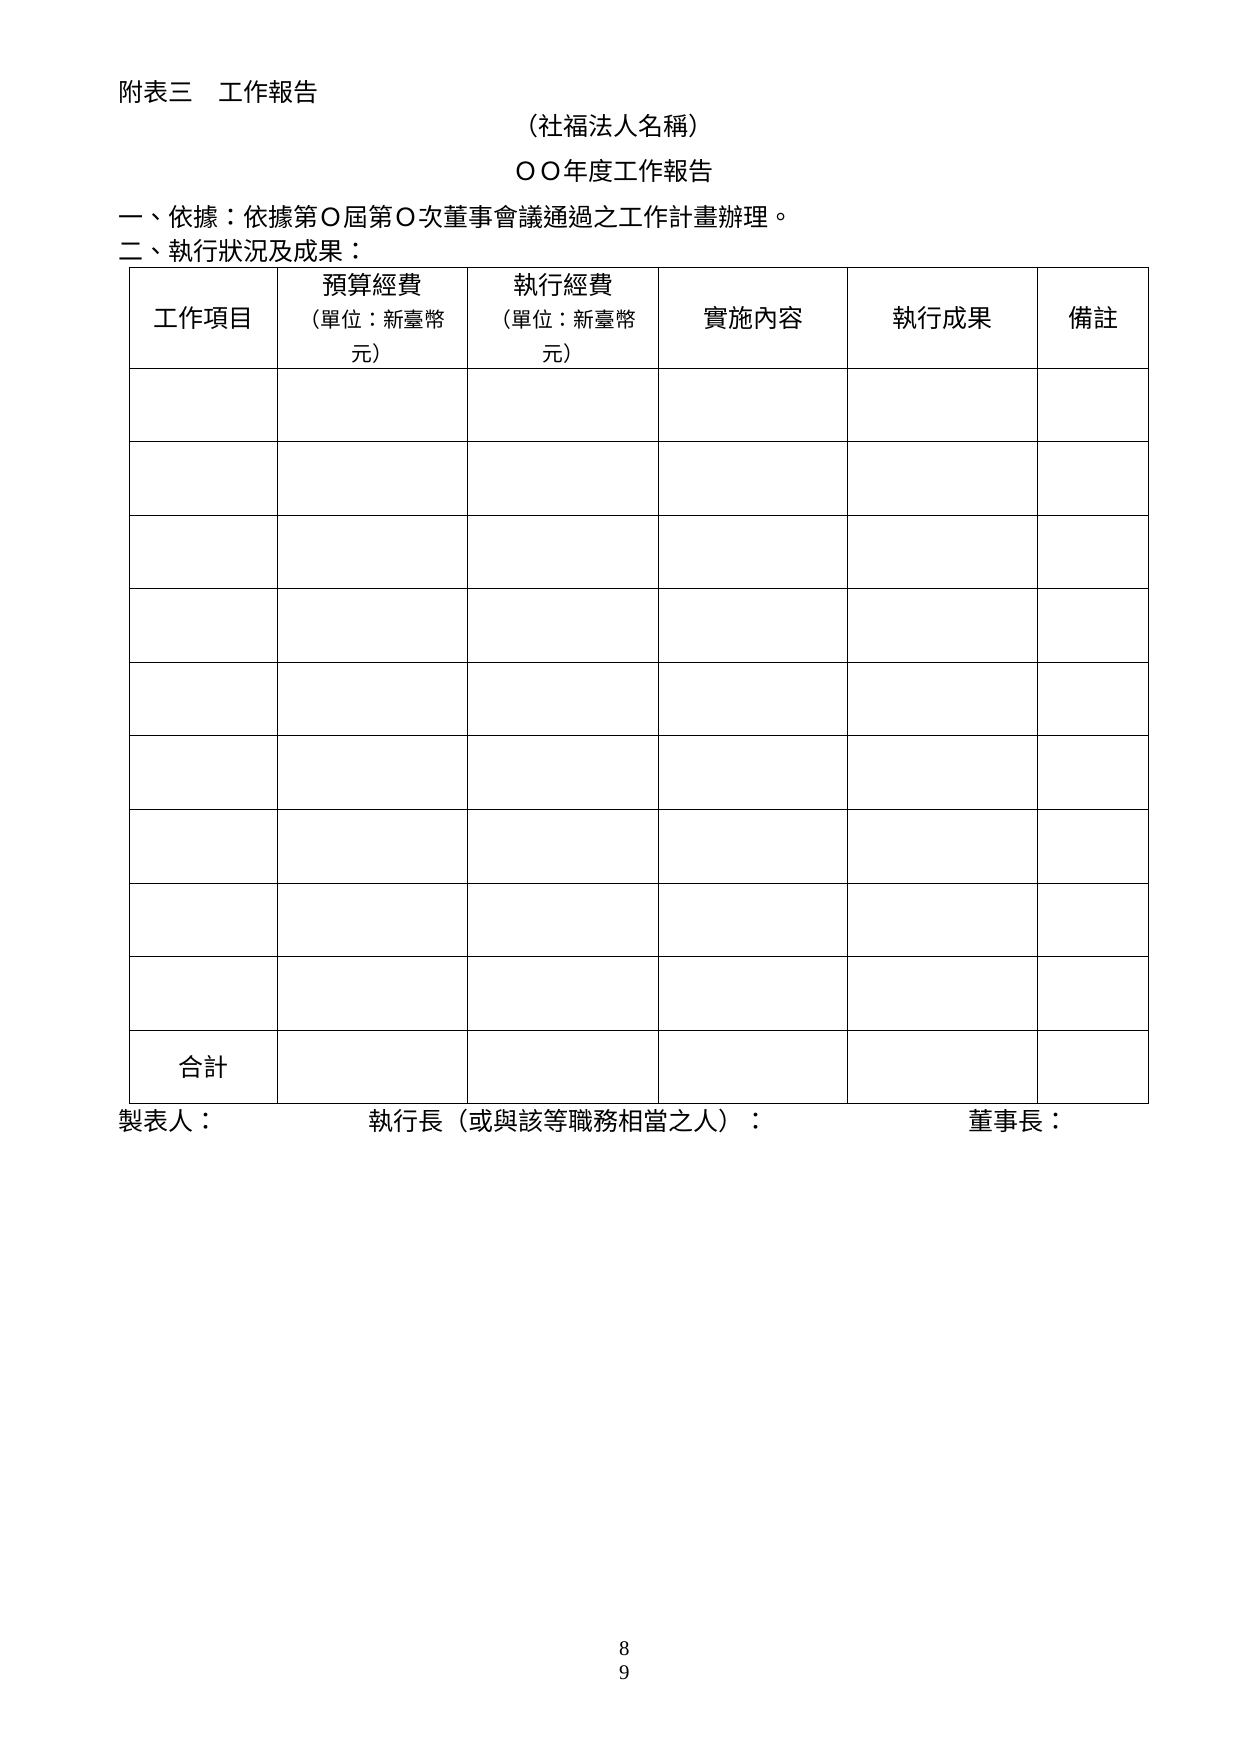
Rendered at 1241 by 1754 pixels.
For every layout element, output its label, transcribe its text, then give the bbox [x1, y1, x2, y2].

table_cell [468, 1031, 658, 1103]
table_cell [278, 442, 467, 515]
table_cell [1038, 884, 1148, 956]
table_cell [468, 810, 658, 882]
table_cell [1038, 442, 1148, 515]
table_cell [848, 369, 1037, 441]
table_cell [848, 810, 1037, 882]
table_cell [278, 1031, 467, 1103]
text 製表人： 執行長（或與該等職務相當之人）： 董事長： [118, 1104, 1122, 1137]
table_cell [278, 589, 467, 662]
table_cell [278, 957, 467, 1029]
table_cell [848, 736, 1037, 809]
table_cell [848, 1031, 1037, 1103]
table_cell [659, 1031, 847, 1103]
table_header 實施內容 [659, 268, 847, 368]
table_cell [848, 516, 1037, 588]
table_cell [659, 957, 847, 1029]
table_cell [848, 957, 1037, 1029]
text 二、執行狀況及成果： [118, 233, 1122, 267]
table_cell [848, 589, 1037, 662]
table_cell [659, 663, 847, 735]
table_cell [278, 810, 467, 882]
table_cell [1038, 810, 1148, 882]
table_cell [468, 663, 658, 735]
table_cell [1038, 369, 1148, 441]
table_cell [130, 589, 277, 662]
table_cell [130, 884, 277, 956]
table_cell [278, 369, 467, 441]
table_header 備註 [1038, 268, 1148, 368]
table_header 執行經費 （單位：新臺幣元） [468, 268, 658, 368]
table_cell [659, 442, 847, 515]
table_cell [468, 369, 658, 441]
table_cell [848, 663, 1037, 735]
table_cell [659, 516, 847, 588]
table_cell [278, 884, 467, 956]
table_cell [130, 516, 277, 588]
table_cell [468, 736, 658, 809]
table_cell [468, 884, 658, 956]
text （社福法人名稱） [29, 108, 1122, 142]
table_cell [659, 589, 847, 662]
table_cell [659, 884, 847, 956]
table_cell [130, 663, 277, 735]
table_cell [130, 957, 277, 1029]
text 附表三 工作報告 [118, 75, 1122, 108]
table_cell [278, 663, 467, 735]
table_cell [659, 810, 847, 882]
table_cell [1038, 663, 1148, 735]
table_cell [1038, 957, 1148, 1029]
table_cell 合計 [130, 1031, 277, 1103]
table_cell [468, 516, 658, 588]
table_cell [1038, 1031, 1148, 1103]
table_cell [1038, 736, 1148, 809]
table_cell [848, 442, 1037, 515]
table_cell [130, 369, 277, 441]
table_cell [659, 736, 847, 809]
table_cell [130, 736, 277, 809]
text ＯＯ年度工作報告 [29, 154, 1122, 187]
table_cell [1038, 516, 1148, 588]
table_cell [848, 884, 1037, 956]
table_cell [278, 736, 467, 809]
table_cell [1038, 589, 1148, 662]
table_header 執行成果 [848, 268, 1037, 368]
table_cell [130, 810, 277, 882]
table_cell [659, 369, 847, 441]
table_header 工作項目 [130, 268, 277, 368]
table_cell [278, 516, 467, 588]
table_cell [468, 442, 658, 515]
table_cell [468, 957, 658, 1029]
table_header 預算經費 （單位：新臺幣元） [278, 268, 467, 368]
text 一、依據：依據第Ｏ屆第Ｏ次董事會議通過之工作計畫辦理。 [118, 200, 1122, 233]
table_cell [468, 589, 658, 662]
table_cell [130, 442, 277, 515]
